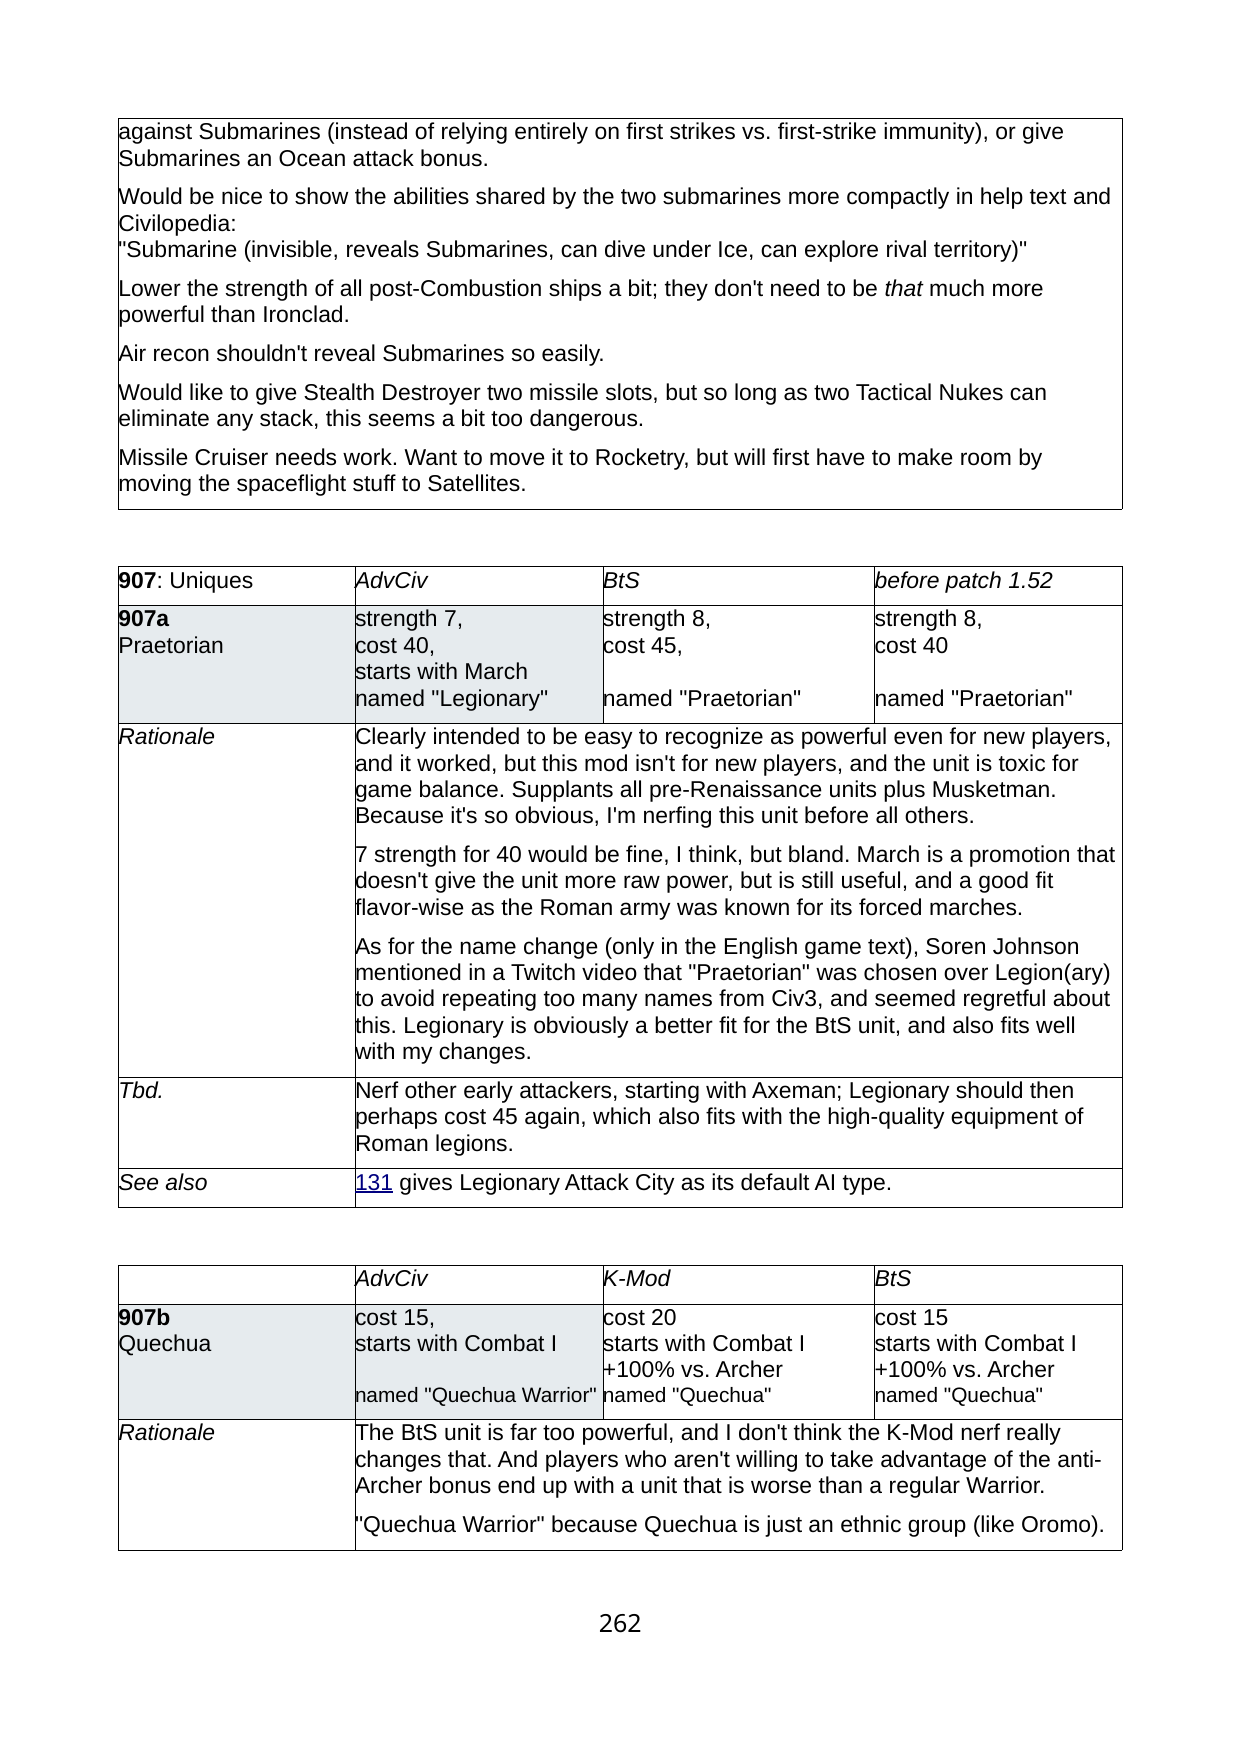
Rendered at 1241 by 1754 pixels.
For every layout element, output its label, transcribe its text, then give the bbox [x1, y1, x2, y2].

table_header before patch 1.52 [875, 567, 1122, 605]
table_cell 131 gives Legionary Attack City as its default AI type. [356, 1169, 1122, 1207]
table_cell See also [119, 1169, 355, 1207]
table_cell 907b Quechua [119, 1305, 355, 1419]
table_cell cost 15, starts with Combat I named "Quechua Warrior" [356, 1305, 603, 1419]
table_header AdvCiv [356, 567, 603, 605]
table_cell Nerf other early attackers, starting with Axeman; Legionary should then perhaps cost 45 again, which also fits with the high-quality equipment of Roman legions. [356, 1078, 1122, 1168]
table_header BtS [875, 1266, 1122, 1304]
table_cell Clearly intended to be easy to recognize as powerful even for new players, and it worked, but this mod isn't for new players, and the unit is toxic for game balance. Supplants all pre-Renaissance units plus Musketman. Because it's so obvious, I'm nerfing this unit before all others. 7 strength for 40 would be fine, I think, but bland. March is a promotion that doesn't give the unit more raw power, but is still useful, and a good fit flavor-wise as the Roman army was known for its forced marches. As for the name change (only in the English game text), Soren Johnson mentioned in a Twitch video that "Praetorian" was chosen over Legion(ary) to avoid repeating too many names from Civ3, and seemed regretful about this. Legionary is obviously a better fit for the BtS unit, and also fits well with my changes. [356, 724, 1122, 1077]
table_cell The BtS unit is far too powerful, and I don't think the K-Mod nerf really changes that. And players who aren't willing to take advantage of the anti-Archer bonus end up with a unit that is worse than a regular Warrior. "Quechua Warrior" because Quechua is just an ethnic group (like Oromo). [356, 1420, 1122, 1549]
table_cell cost 15 starts with Combat I +100% vs. Archer named "Quechua" [875, 1305, 1122, 1419]
table_cell against Submarines (instead of relying entirely on first strikes vs. first-strike immunity), or give Submarines an Ocean attack bonus. Would be nice to show the abilities shared by the two submarines more compactly in help text and Civilopedia: "Submarine (invisible, reveals Submarines, can dive under Ice, can explore rival territory)" Lower the strength of all post-Combustion ships a bit; they don't need to be that much more powerful than Ironclad. Air recon shouldn't reveal Submarines so easily. Would like to give Stealth Destroyer two missile slots, but so long as two Tactical Nukes can eliminate any stack, this seems a bit too dangerous. Missile Cruiser needs work. Want to move it to Rocketry, but will first have to make room by moving the spaceflight stuff to Satellites. [119, 119, 1122, 509]
table_header 907: Uniques [119, 567, 355, 605]
table_header K-Mod [604, 1266, 874, 1304]
table_cell 907a Praetorian [119, 606, 355, 723]
table_header BtS [604, 567, 874, 605]
table_cell cost 20 starts with Combat I +100% vs. Archer named "Quechua" [604, 1305, 874, 1419]
table_cell Rationale [119, 724, 355, 1077]
table_cell strength 7, cost 40, starts with March named "Legionary" [356, 606, 603, 723]
table_cell strength 8, cost 45, named "Praetorian" [604, 606, 874, 723]
table_cell Rationale [119, 1420, 355, 1549]
table_cell Tbd. [119, 1078, 355, 1168]
table_header AdvCiv [356, 1266, 603, 1304]
table_cell strength 8, cost 40 named "Praetorian" [875, 606, 1122, 723]
table_header [119, 1266, 355, 1304]
